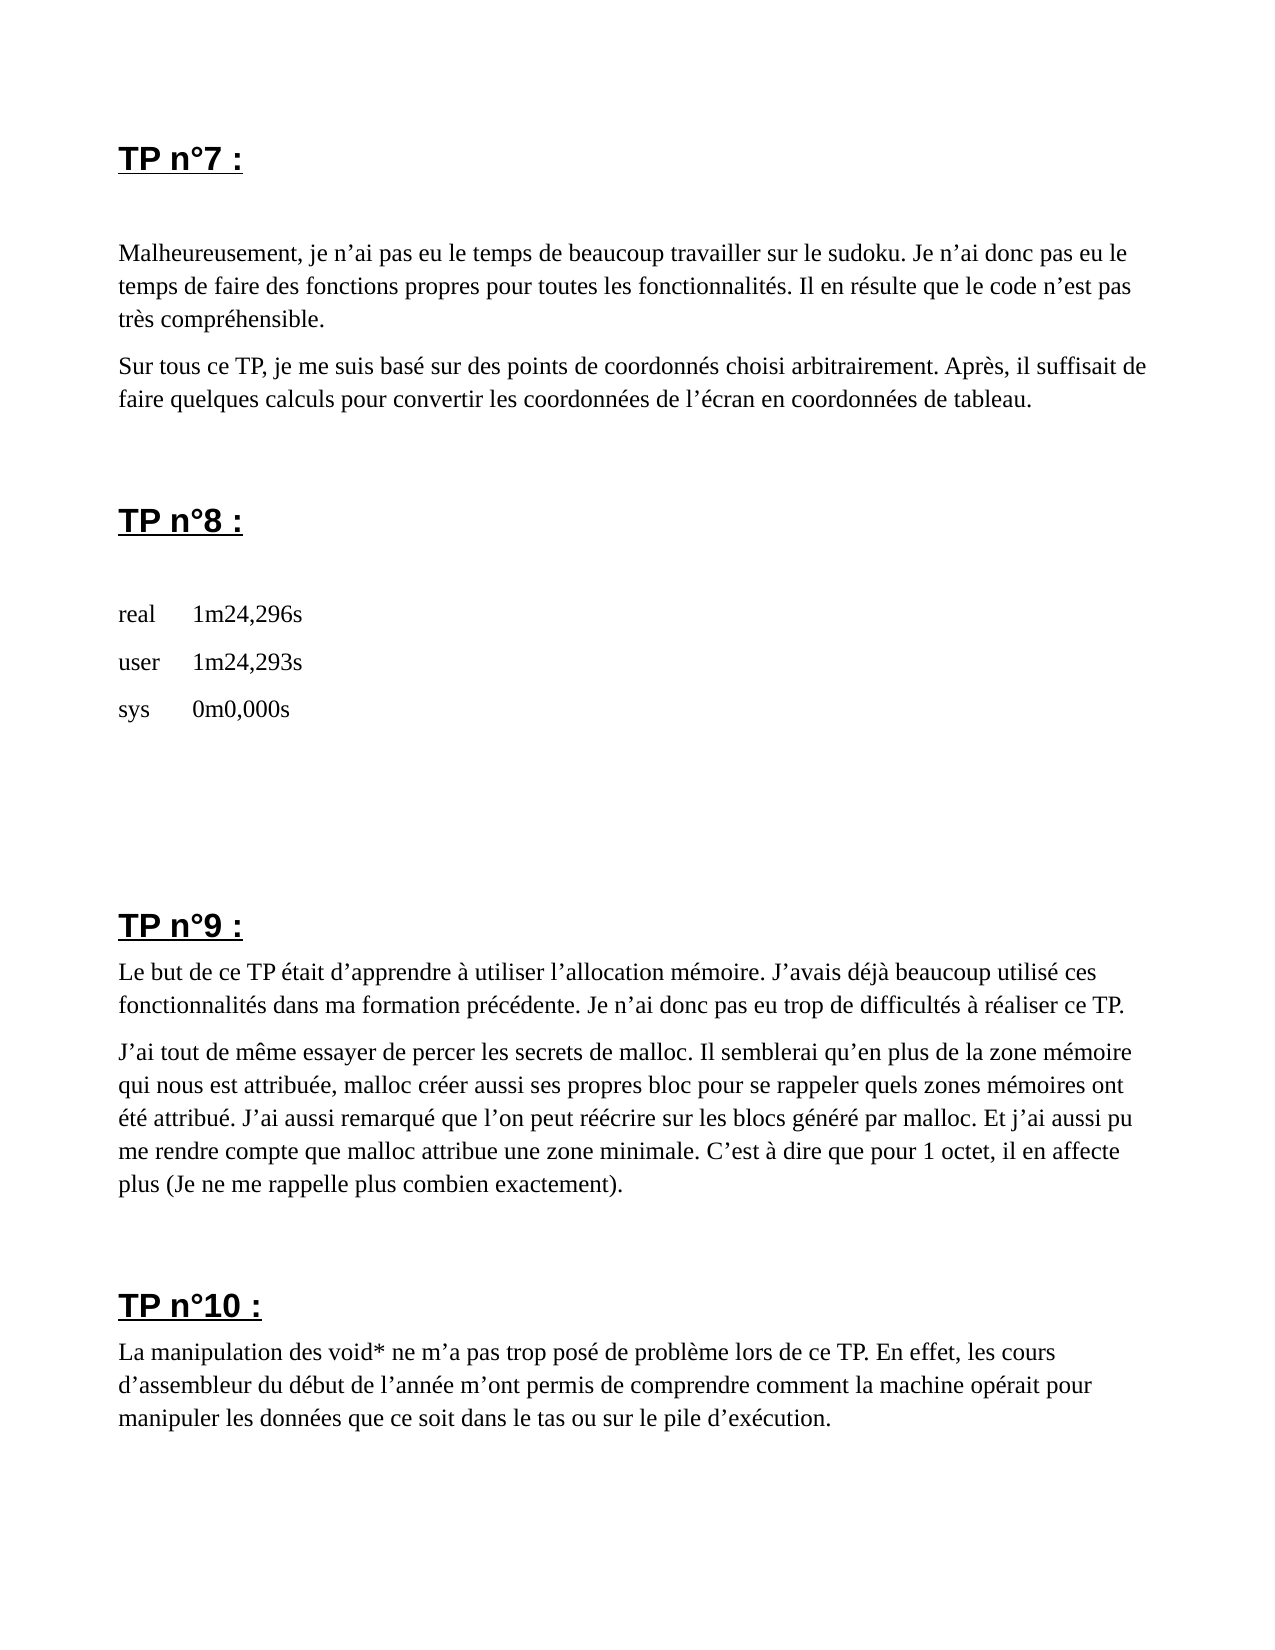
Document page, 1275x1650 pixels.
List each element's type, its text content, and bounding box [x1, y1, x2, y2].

subtitle TP n°8 : [118, 500, 1157, 539]
text J’ai tout de même essayer de percer les secrets de malloc. Il semblerai qu’en plus de la zone mémoire qui nous est attribuée, malloc créer aussi ses propres bloc pour se rappeler quels zones mémoires ont été attribué. J’ai aussi remarqué que l’on peut réécrire sur les blocs généré par malloc. Et j’ai aussi pu me rendre compte que malloc attribue une zone minimale. C’est à dire que pour 1 octet, il en affecte plus (Je ne me rappelle plus combien exactement). [118, 1037, 1157, 1198]
text Le but de ce TP était d’apprendre à utiliser l’allocation mémoire. J’avais déjà beaucoup utilisé ces fonctionnalités dans ma formation précédente. Je n’ai donc pas eu trop de difficultés à réaliser ce TP. [118, 957, 1157, 1018]
text sys 0m0,000s [118, 694, 1157, 723]
subtitle TP n°7 : [118, 139, 1157, 178]
subtitle TP n°9 : [118, 906, 1157, 944]
text Malheureusement, je n’ai pas eu le temps de beaucoup travailler sur le sudoku. Je n’ai donc pas eu le temps de faire des fonctions propres pour toutes les fonctionnalités. Il en résulte que le code n’est pas très compréhensible. [118, 238, 1157, 332]
text Sur tous ce TP, je me suis basé sur des points de coordonnés choisi arbitrairement. Après, il suffisait de faire quelques calculs pour convertir les coordonnées de l’écran en coordonnées de tableau. [118, 351, 1157, 413]
text La manipulation des void* ne m’a pas trop posé de problème lors de ce TP. En effet, les cours d’assembleur du début de l’année m’ont permis de comprendre comment la machine opérait pour manipuler les données que ce soit dans le tas ou sur le pile d’exécution. [118, 1337, 1157, 1431]
text real 1m24,296s [118, 599, 1157, 628]
text user 1m24,293s [118, 647, 1157, 676]
subtitle TP n°10 : [118, 1286, 1157, 1324]
